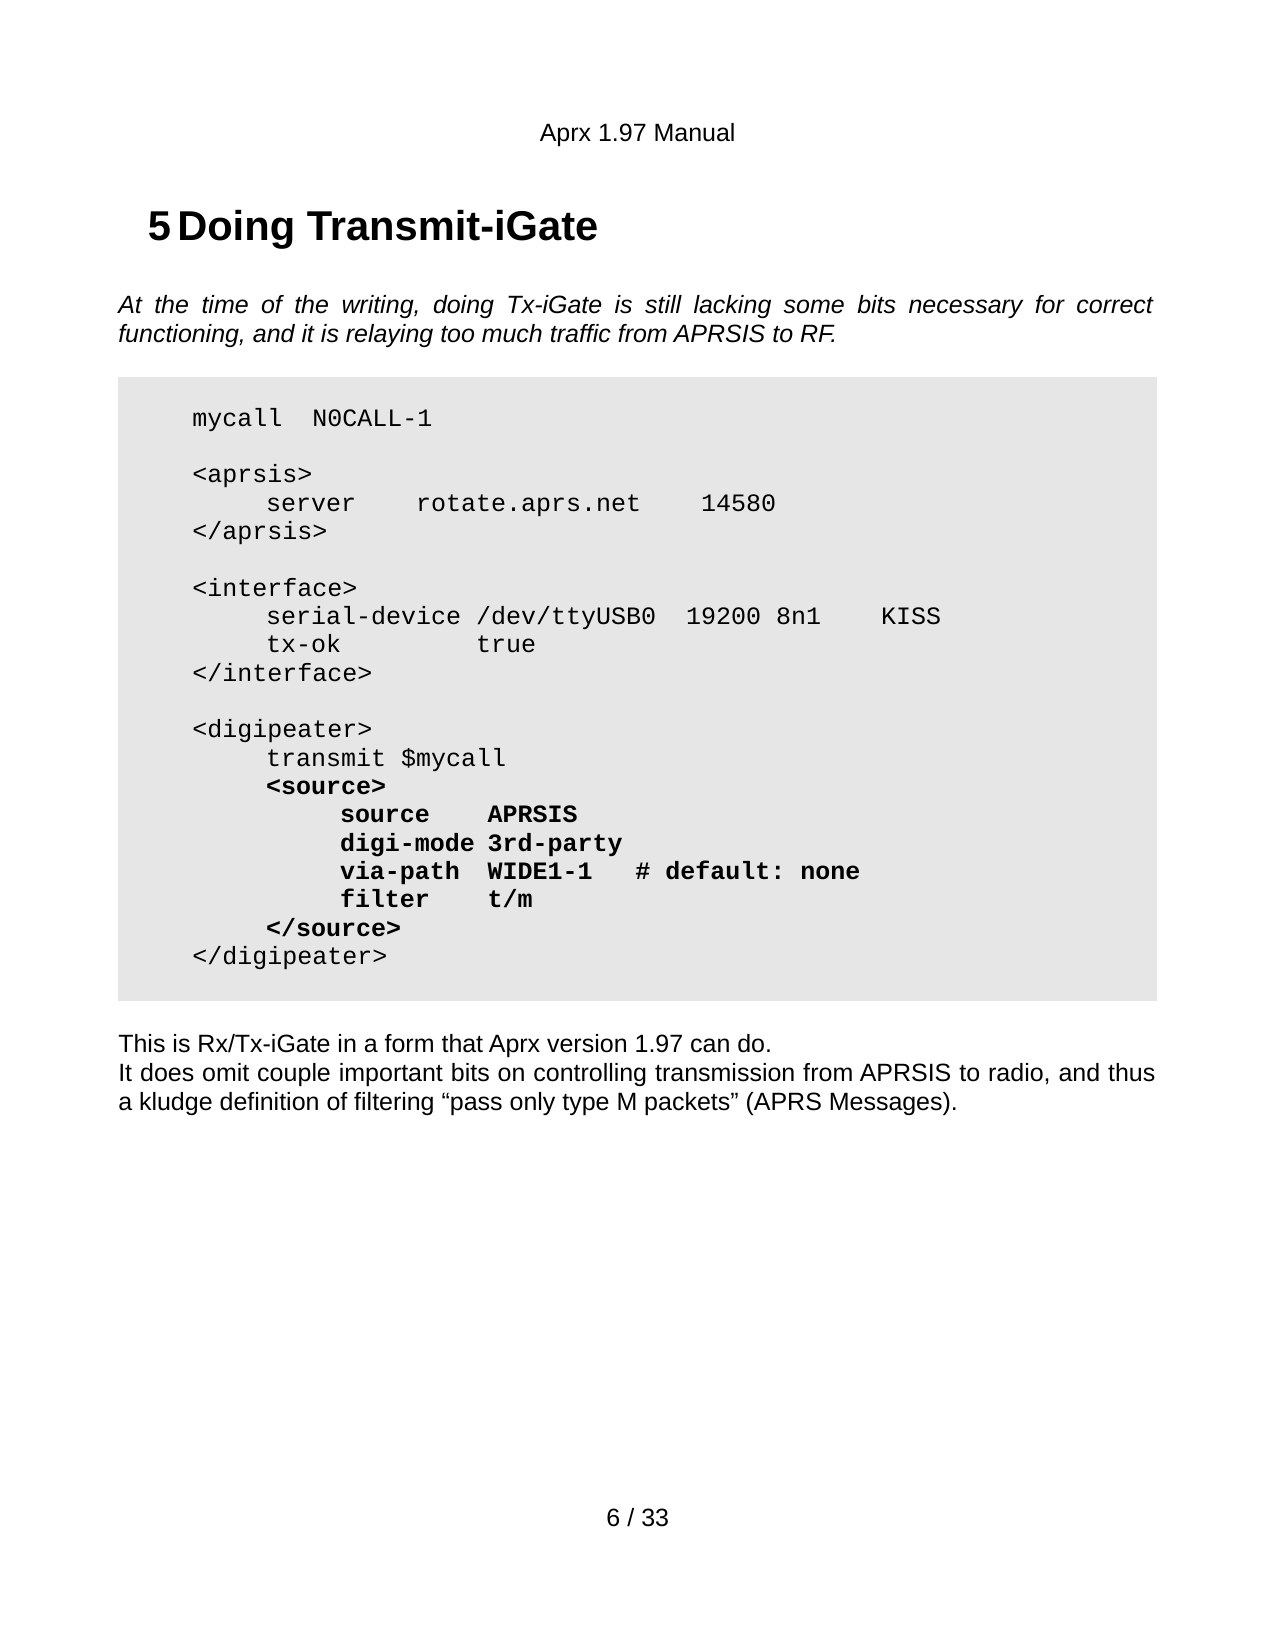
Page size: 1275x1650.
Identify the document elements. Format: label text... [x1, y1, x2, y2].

subtitle Doing Transmit-iGate [148, 201, 1157, 249]
text </source> [118, 915, 1157, 943]
text source APRSIS [118, 802, 1157, 830]
text transmit $mycall [118, 745, 1157, 773]
text serial-device /dev/ttyUSB0 19200 8n1 KISS [118, 603, 1157, 632]
text This is Rx/Tx-iGate in a form that Aprx version 1.97 can do. [118, 1029, 1157, 1058]
text <interface> [118, 575, 1157, 603]
text <source> [118, 773, 1157, 802]
text <digipeater> [118, 717, 1157, 745]
text server rotate.aprs.net 14580 [118, 490, 1157, 518]
text It does omit couple important bits on controlling transmission from APRSIS to radio, and thus a kludge definition of filtering “pass only type M packets” (APRS Messages). [118, 1058, 1157, 1116]
text </digipeater> [118, 943, 1157, 972]
text </interface> [118, 660, 1157, 688]
text tx-ok true [118, 632, 1157, 660]
text At the time of the writing, doing Tx-iGate is still lacking some bits necessary for correct functioning, and it is relaying too much traffic from APRSIS to RF. [118, 291, 1157, 348]
text mycall N0CALL-1 [118, 405, 1157, 433]
text </aprsis> [118, 518, 1157, 547]
text digi-mode 3rd-party [118, 830, 1157, 858]
text via-path WIDE1-1 # default: none [118, 858, 1157, 887]
text <aprsis> [118, 462, 1157, 490]
text filter t/m [118, 887, 1157, 915]
